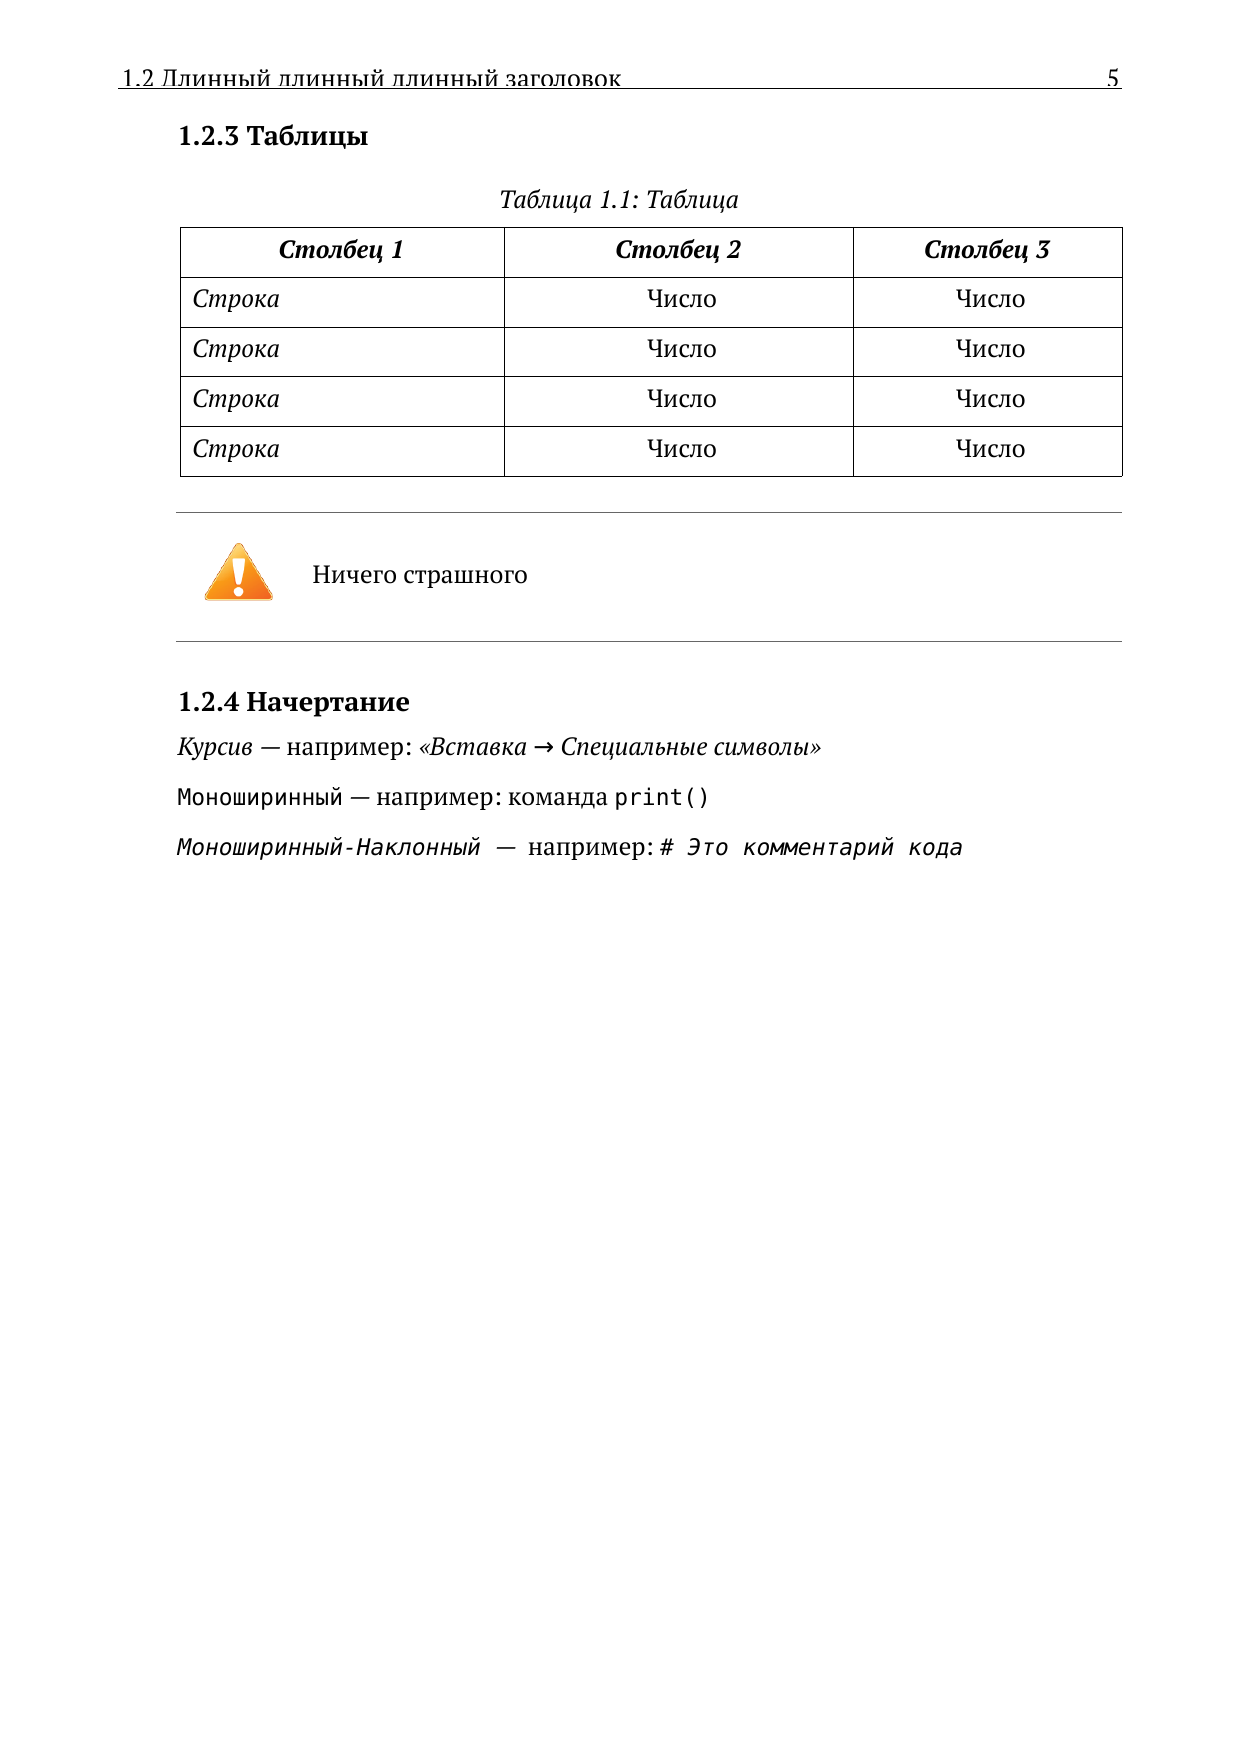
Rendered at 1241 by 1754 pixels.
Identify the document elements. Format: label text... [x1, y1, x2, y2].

title Таблицы [177, 118, 1122, 153]
table_header Столбец 2 [505, 228, 853, 277]
table_cell Число [505, 328, 853, 376]
text Моноширинный-Наклонный — например: # Это комментарий кода [177, 830, 1122, 863]
table_cell Число [505, 278, 853, 327]
table_cell Число [505, 427, 853, 476]
table_cell Число [505, 377, 853, 426]
title Начертание [177, 683, 1122, 718]
table_cell Число [854, 328, 1122, 376]
table_header Столбец 1 [181, 228, 504, 277]
text Таблица 1.1: Таблица [118, 183, 1122, 215]
picture [193, 529, 283, 619]
table_header [176, 513, 301, 641]
text Моноширинный — например: команда print() [177, 780, 1122, 813]
table_header Ничего страшного [301, 513, 1122, 641]
table_cell Число [854, 377, 1122, 426]
table_cell Число [854, 427, 1122, 476]
table_cell Строка [181, 328, 504, 376]
table_header Столбец 3 [854, 228, 1122, 277]
text Курсив — например: «Вставка → Специальные символы» [177, 730, 1122, 763]
table_cell Число [854, 278, 1122, 327]
table_cell Строка [181, 377, 504, 426]
table_cell Строка [181, 278, 504, 327]
table_cell Строка [181, 427, 504, 476]
